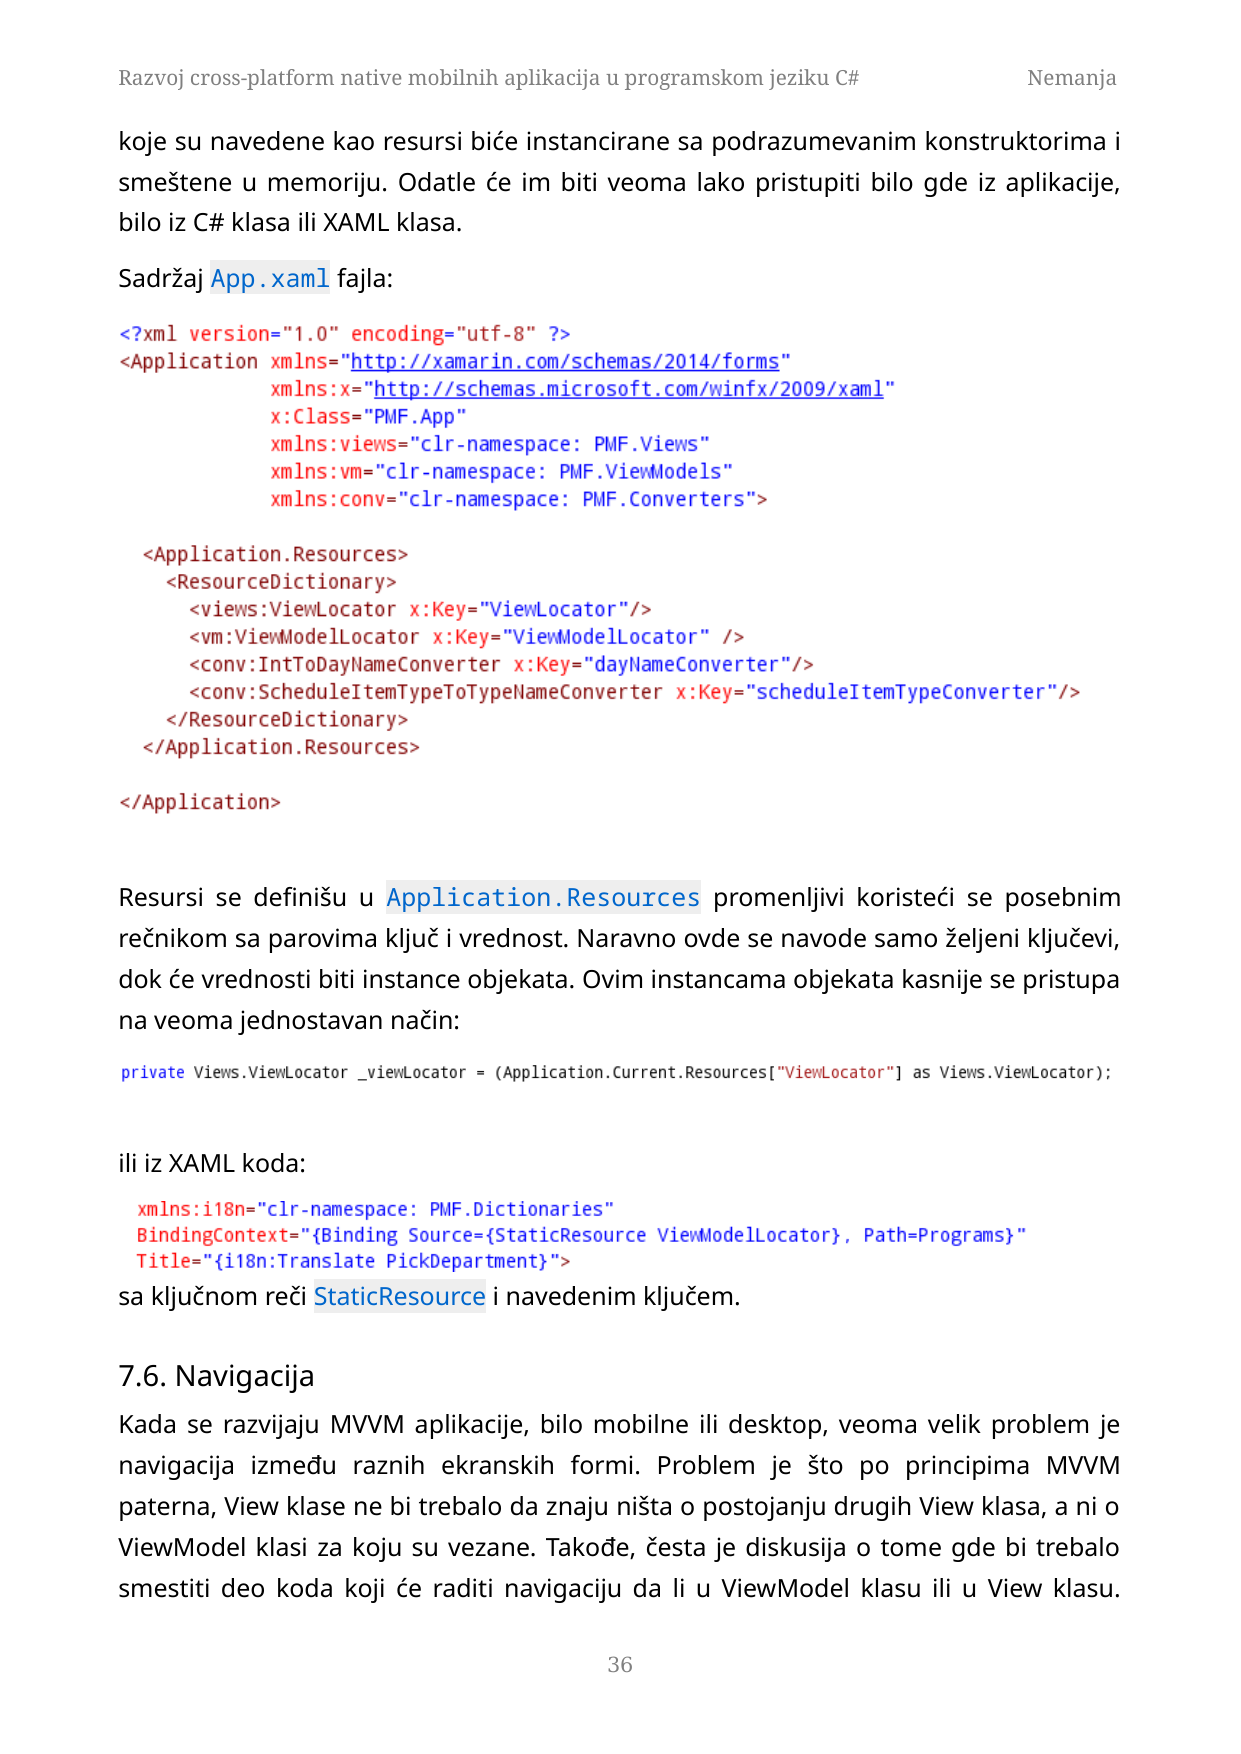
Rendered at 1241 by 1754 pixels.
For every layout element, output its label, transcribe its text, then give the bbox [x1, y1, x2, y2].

text koje su navedene kao resursi biće instancirane sa podrazumevanim konstruktorima i smeštene u memoriju. Odatle će im biti veoma lako pristupiti bilo gde iz aplikacije, bilo iz C# klasa ili XAML klasa. [118, 123, 1122, 239]
text Kada se razvijaju MVVM aplikacije, bilo mobilne ili desktop, veoma velik problem je navigacija između raznih ekranskih formi. Problem je što po principima MVVM paterna, View klase ne bi trebalo da znaju ništa o postojanju drugih View klasa, a ni o ViewModel klasi za koju su vezane. Takođe, česta je diskusija o tome gde bi trebalo smestiti deo koda koji će raditi navigaciju da li u ViewModel klasu ili u View klasu. [118, 1407, 1122, 1604]
subtitle 7.6. Navigacija [118, 1355, 1122, 1395]
picture [118, 315, 1123, 818]
text Sadržaj App.xaml fajla: [118, 260, 1122, 294]
text ili iz XAML koda: [118, 1146, 1122, 1180]
picture [118, 1057, 1123, 1084]
text Resursi se definišu u Application.Resources promenljivi koristeći se posebnim rečnikom sa parovima ključ i vrednost. Naravno ovde se navode samo željeni ključevi, dok će vrednosti biti instance objekata. Ovim instancama objekata kasnije se pristupa na veoma jednostavan način: [118, 880, 1122, 1037]
picture [118, 1201, 1123, 1272]
text sa ključnom reči StaticResource i navedenim ključem. [118, 1272, 1122, 1313]
